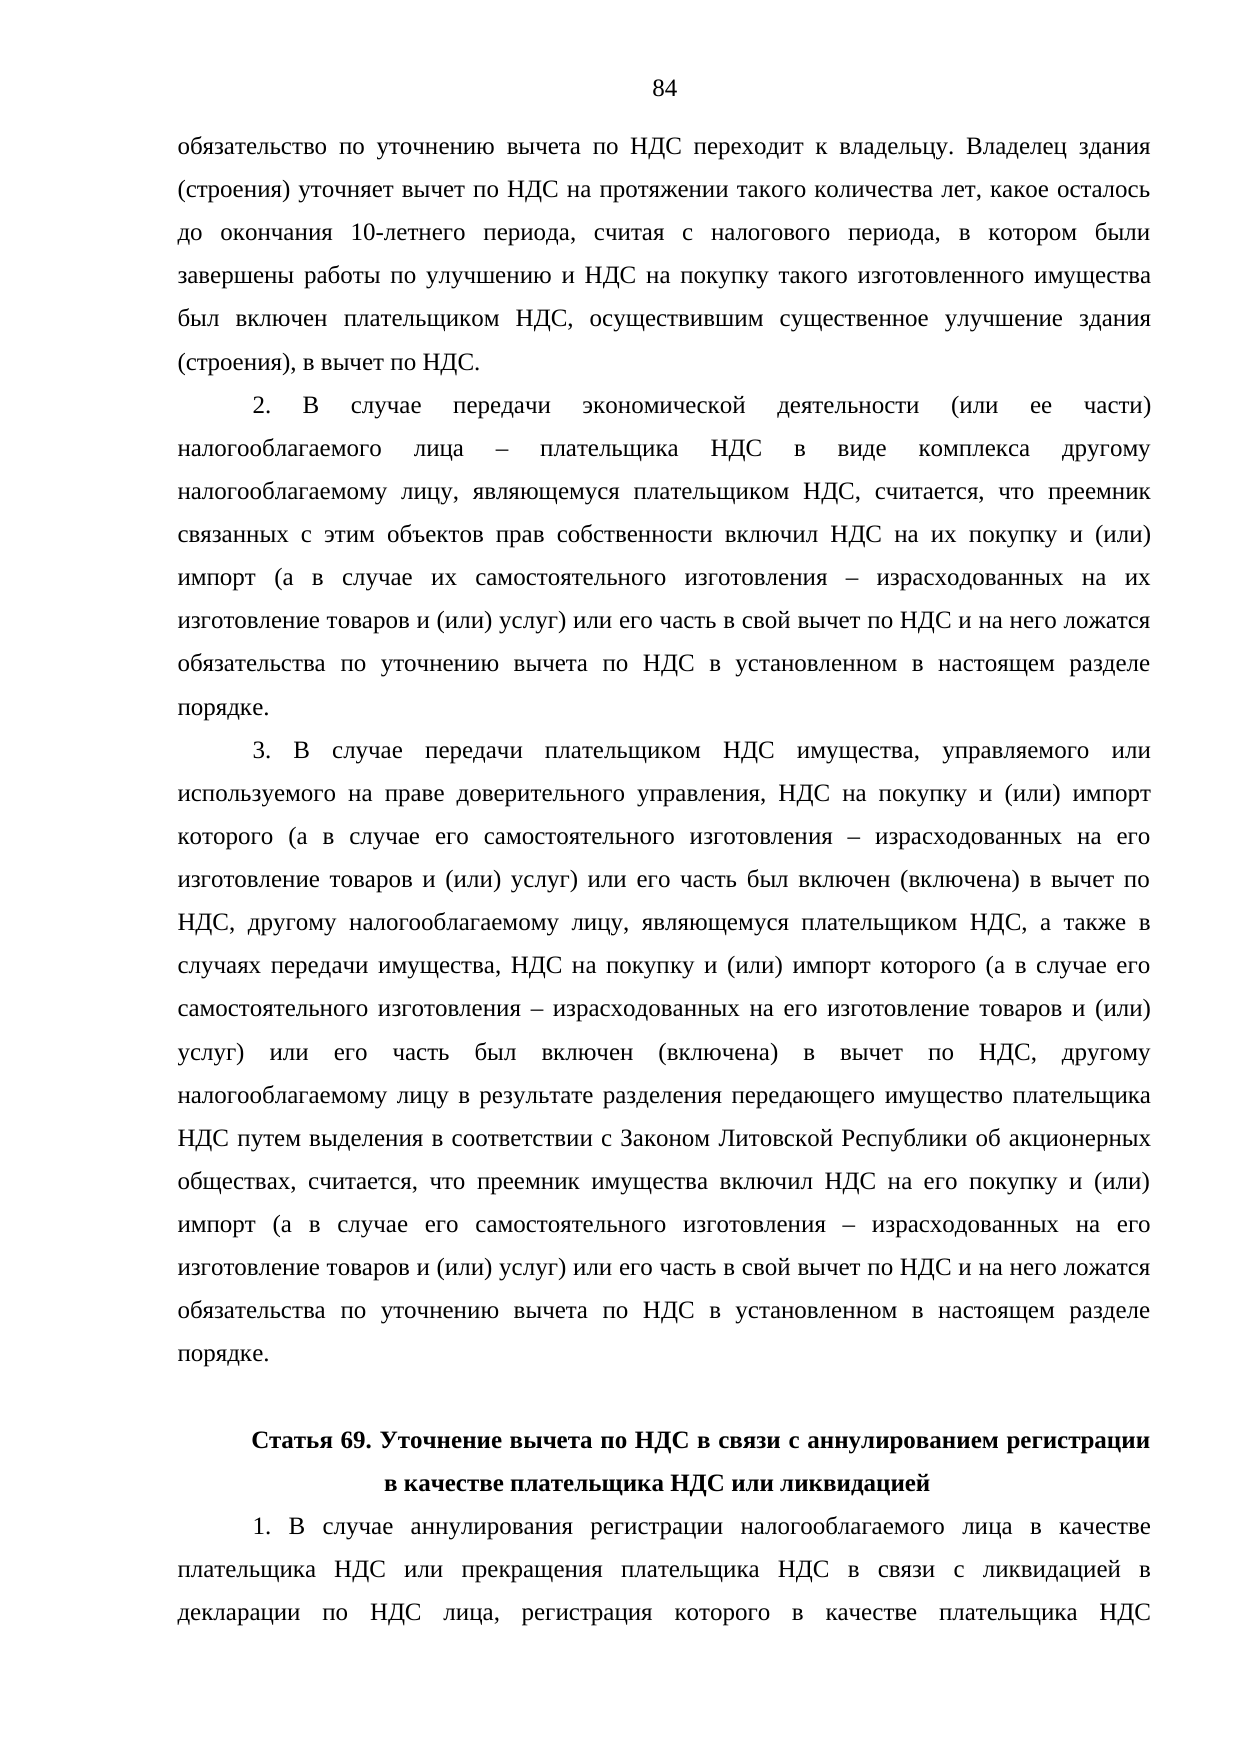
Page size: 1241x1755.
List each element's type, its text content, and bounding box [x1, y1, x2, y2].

text 2. В случае передачи экономической деятельности (или ее части) налогооблагаемого лица – плательщика НДС в виде комплекса другому налогооблагаемому лицу, являющемуся плательщиком НДС, считается, что преемник связанных с этим объектов прав собственности включил НДС на их покупку и (или) импорт (а в случае их самостоятельного изготовления – израсходованных на их изготовление товаров и (или) услуг) или его часть в свой вычет по НДС и на него ложатся обязательства по уточнению вычета по НДС в установленном в настоящем разделе порядке. [177, 390, 1152, 720]
text Статья 69. Уточнение вычета по НДС в связи с аннулированием регистрации в качестве плательщика НДС или ликвидацией [251, 1425, 1152, 1497]
text обязательство по уточнению вычета по НДС переходит к владельцу. Владелец здания (строения) уточняет вычет по НДС на протяжении такого количества лет, какое осталось до окончания 10-летнего периода, считая с налогового периода, в котором были завершены работы по улучшению и НДС на покупку такого изготовленного имущества был включен плательщиком НДС, осуществившим существенное улучшение здания (строения), в вычет по НДС. [177, 131, 1152, 375]
text 3. В случае передачи плательщиком НДС имущества, управляемого или используемого на праве доверительного управления, НДС на покупку и (или) импорт которого (а в случае его самостоятельного изготовления – израсходованных на его изготовление товаров и (или) услуг) или его часть был включен (включена) в вычет по НДС, другому налогооблагаемому лицу, являющемуся плательщиком НДС, а также в случаях передачи имущества, НДС на покупку и (или) импорт которого (а в случае его самостоятельного изготовления – израсходованных на его изготовление товаров и (или) услуг) или его часть был включен (включена) в вычет по НДС, другому налогооблагаемому лицу в результате разделения передающего имущество плательщика НДС путем выделения в соответствии с Законом Литовской Республики об акционерных обществах, считается, что преемник имущества включил НДС на его покупку и (или) импорт (а в случае его самостоятельного изготовления – израсходованных на его изготовление товаров и (или) услуг) или его часть в свой вычет по НДС и на него ложатся обязательства по уточнению вычета по НДС в установленном в настоящем разделе порядке. [177, 735, 1152, 1367]
text 1. В случае аннулирования регистрации налогооблагаемого лица в качестве плательщика НДС или прекращения плательщика НДС в связи с ликвидацией в декларации по НДС лица, регистрация которого в качестве плательщика НДС [177, 1511, 1152, 1626]
